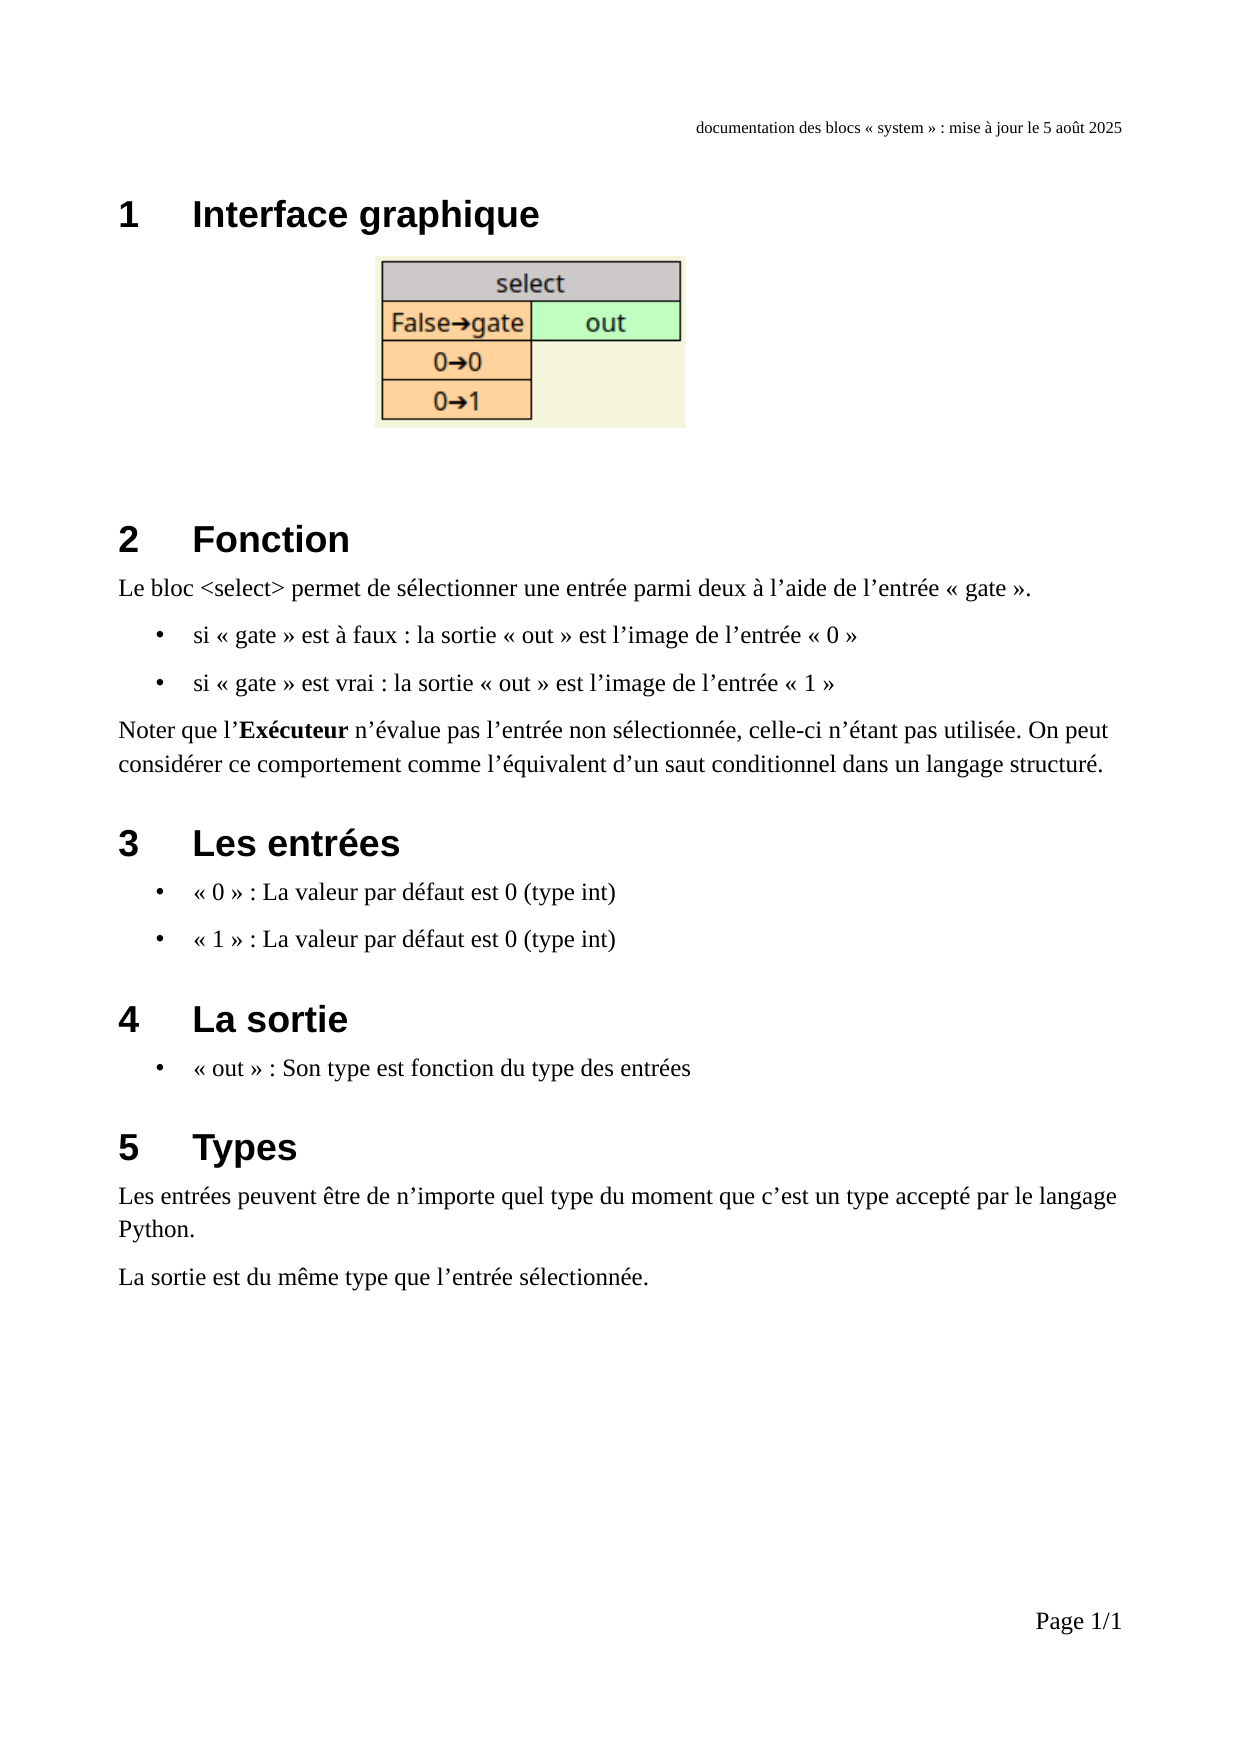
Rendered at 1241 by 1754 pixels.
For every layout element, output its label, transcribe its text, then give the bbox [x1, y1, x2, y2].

subtitle La sortie [118, 997, 1122, 1040]
text Le bloc <select> permet de sélectionner une entrée parmi deux à l’aide de l’entrée « gate ». [118, 573, 1122, 602]
subtitle Les entrées [118, 821, 1122, 864]
picture [374, 256, 686, 428]
list « 0 » : La valeur par défaut est 0 (type int) [156, 877, 1122, 906]
list « 1 » : La valeur par défaut est 0 (type int) [156, 924, 1122, 953]
subtitle Interface graphique [118, 192, 1122, 235]
text Les entrées peuvent être de n’importe quel type du moment que c’est un type accepté par le langage Python. [118, 1181, 1122, 1243]
text La sortie est du même type que l’entrée sélectionnée. [118, 1262, 1122, 1290]
list si « gate » est à faux : la sortie « out » est l’image de l’entrée « 0 » [156, 620, 1122, 649]
subtitle Types [118, 1125, 1122, 1168]
text Noter que l’Exécuteur n’évalue pas l’entrée non sélectionnée, celle-ci n’étant pas utilisée. On peut considérer ce comportement comme l’équivalent d’un saut conditionnel dans un langage structuré. [118, 716, 1122, 777]
subtitle Fonction [118, 517, 1122, 560]
list si « gate » est vrai : la sortie « out » est l’image de l’entrée « 1 » [156, 668, 1122, 697]
list « out » : Son type est fonction du type des entrées [156, 1053, 1122, 1081]
